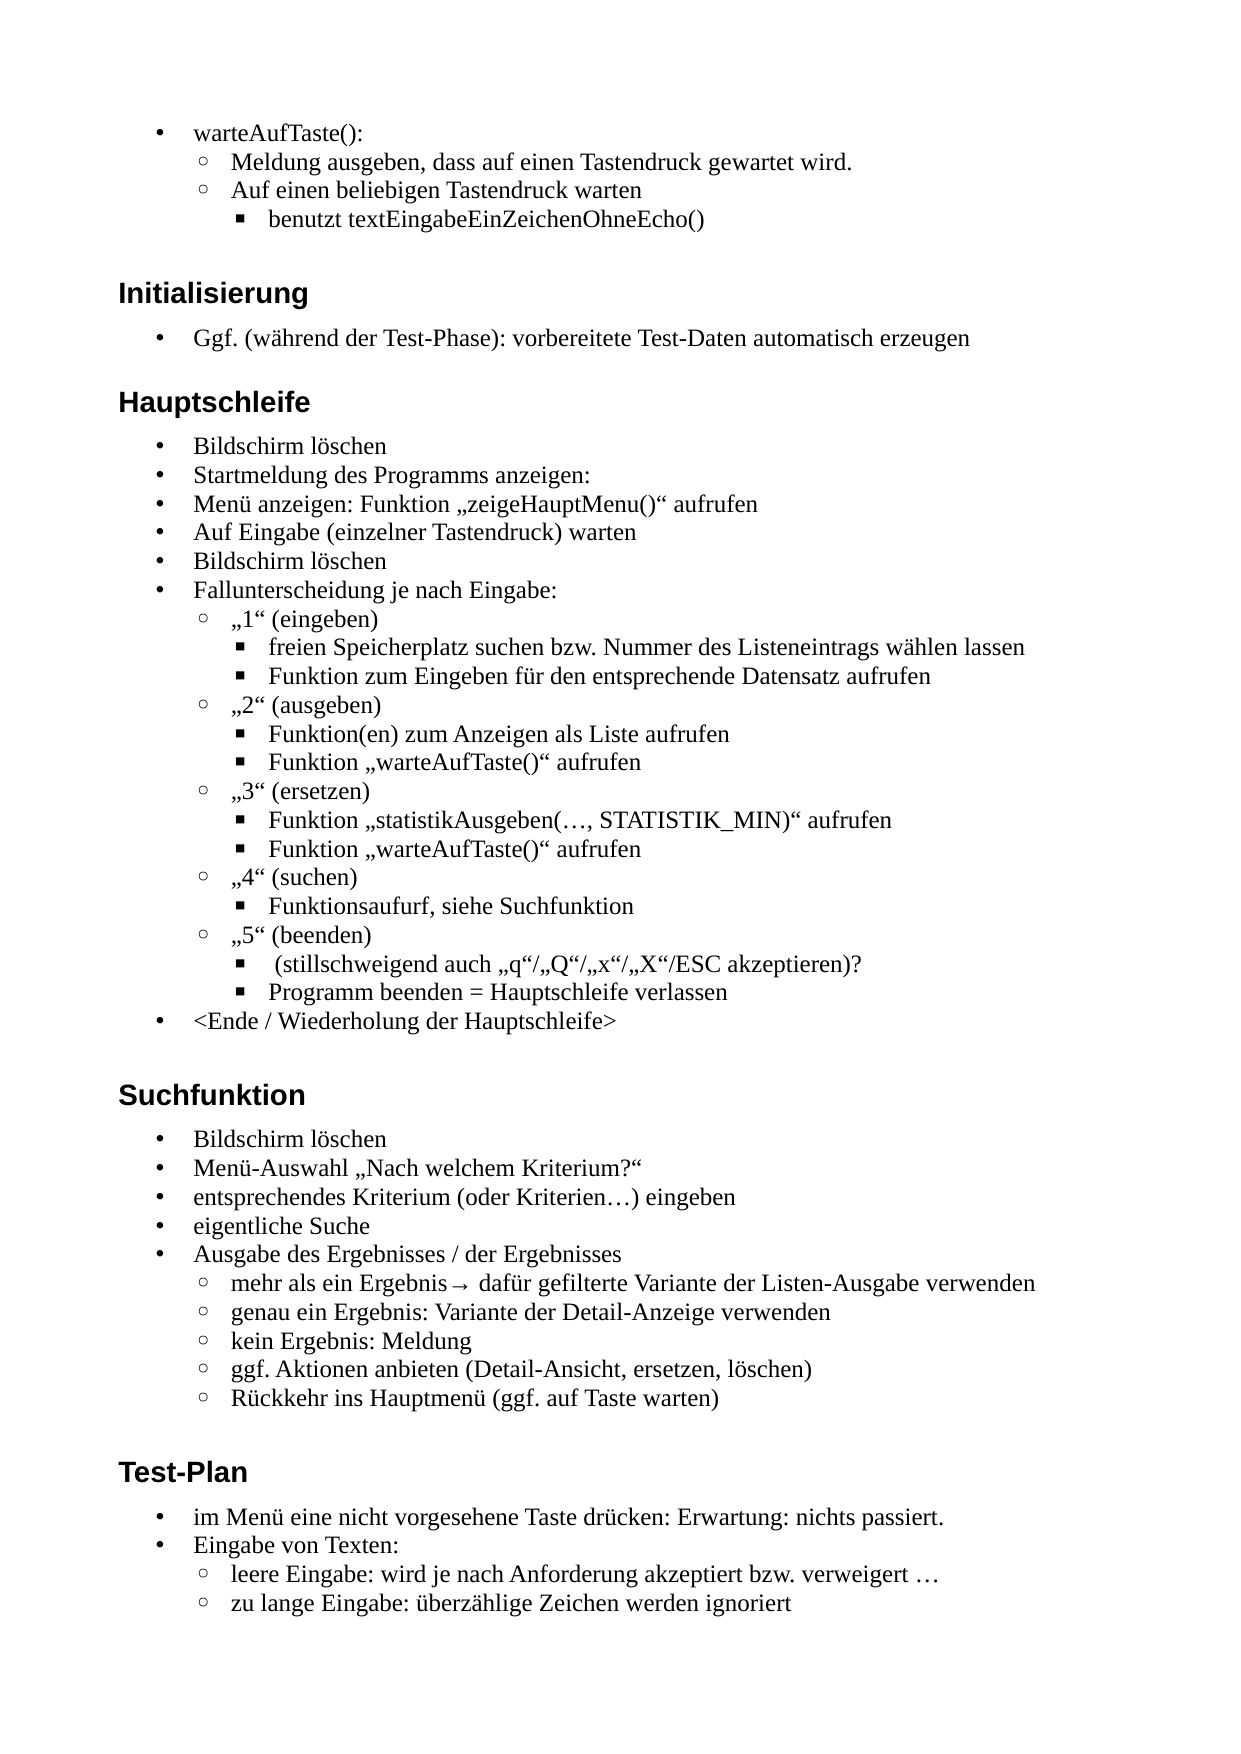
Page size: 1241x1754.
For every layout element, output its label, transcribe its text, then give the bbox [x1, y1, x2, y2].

list mehr als ein Ergebnis→ dafür gefilterte Variante der Listen-Ausgabe verwenden [193, 1268, 1122, 1297]
list <Ende / Wiederholung der Hauptschleife> [156, 1006, 1122, 1035]
list Startmeldung des Programms anzeigen: [156, 460, 1122, 489]
list eigentliche Suche [156, 1211, 1122, 1239]
list (stillschweigend auch „q“/„Q“/„x“/„X“/ESC akzeptieren)? [231, 949, 1122, 977]
list Funktion(en) zum Anzeigen als Liste aufrufen [231, 719, 1122, 747]
list Menü anzeigen: Funktion „zeigeHauptMenu()“ aufrufen [156, 489, 1122, 517]
list Fallunterscheidung je nach Eingabe: [156, 575, 1122, 604]
list genau ein Ergebnis: Variante der Detail-Anzeige verwenden [193, 1297, 1122, 1326]
list im Menü eine nicht vorgesehene Taste drücken: Erwartung: nichts passiert. [156, 1502, 1122, 1530]
list freien Speicherplatz suchen bzw. Nummer des Listeneintrags wählen lassen [231, 632, 1122, 661]
list „1“ (eingeben) [193, 604, 1122, 632]
list Funktion „warteAufTaste()“ aufrufen [231, 834, 1122, 862]
subtitle Test-Plan [118, 1455, 1122, 1489]
list Funktion „statistikAusgeben(…, STATISTIK_MIN)“ aufrufen [231, 805, 1122, 834]
list „3“ (ersetzen) [193, 776, 1122, 805]
list Funktionsaufurf, siehe Suchfunktion [231, 891, 1122, 920]
subtitle Hauptschleife [118, 385, 1122, 419]
list Bildschirm löschen [156, 546, 1122, 575]
list Menü-Auswahl „Nach welchem Kriterium?“ [156, 1153, 1122, 1182]
subtitle Initialisierung [118, 276, 1122, 310]
list „5“ (beenden) [193, 920, 1122, 949]
list kein Ergebnis: Meldung [193, 1326, 1122, 1354]
list Ausgabe des Ergebnisses / der Ergebnisses [156, 1239, 1122, 1268]
list entsprechendes Kriterium (oder Kriterien…) eingeben [156, 1182, 1122, 1211]
list benutzt textEingabeEinZeichenOhneEcho() [231, 204, 1122, 233]
list Rückkehr ins Hauptmenü (ggf. auf Taste warten) [193, 1383, 1122, 1412]
list ggf. Aktionen anbieten (Detail-Ansicht, ersetzen, löschen) [193, 1354, 1122, 1383]
list „4“ (suchen) [193, 862, 1122, 891]
list Bildschirm löschen [156, 1124, 1122, 1153]
list Meldung ausgeben, dass auf einen Tastendruck gewartet wird. [193, 147, 1122, 176]
list „2“ (ausgeben) [193, 690, 1122, 719]
list Funktion „warteAufTaste()“ aufrufen [231, 747, 1122, 776]
list Funktion zum Eingeben für den entsprechende Datensatz aufrufen [231, 661, 1122, 690]
list leere Eingabe: wird je nach Anforderung akzeptiert bzw. verweigert … [193, 1559, 1122, 1588]
list Programm beenden = Hauptschleife verlassen [231, 977, 1122, 1006]
list zu lange Eingabe: überzählige Zeichen werden ignoriert [193, 1588, 1122, 1617]
list Auf einen beliebigen Tastendruck warten [193, 176, 1122, 204]
list Bildschirm löschen [156, 431, 1122, 460]
list Eingabe von Texten: [156, 1530, 1122, 1559]
list warteAufTaste(): [156, 118, 1122, 147]
subtitle Suchfunktion [118, 1078, 1122, 1112]
list Ggf. (während der Test-Phase): vorbereitete Test-Daten automatisch erzeugen [156, 323, 1122, 351]
list Auf Eingabe (einzelner Tastendruck) warten [156, 517, 1122, 546]
